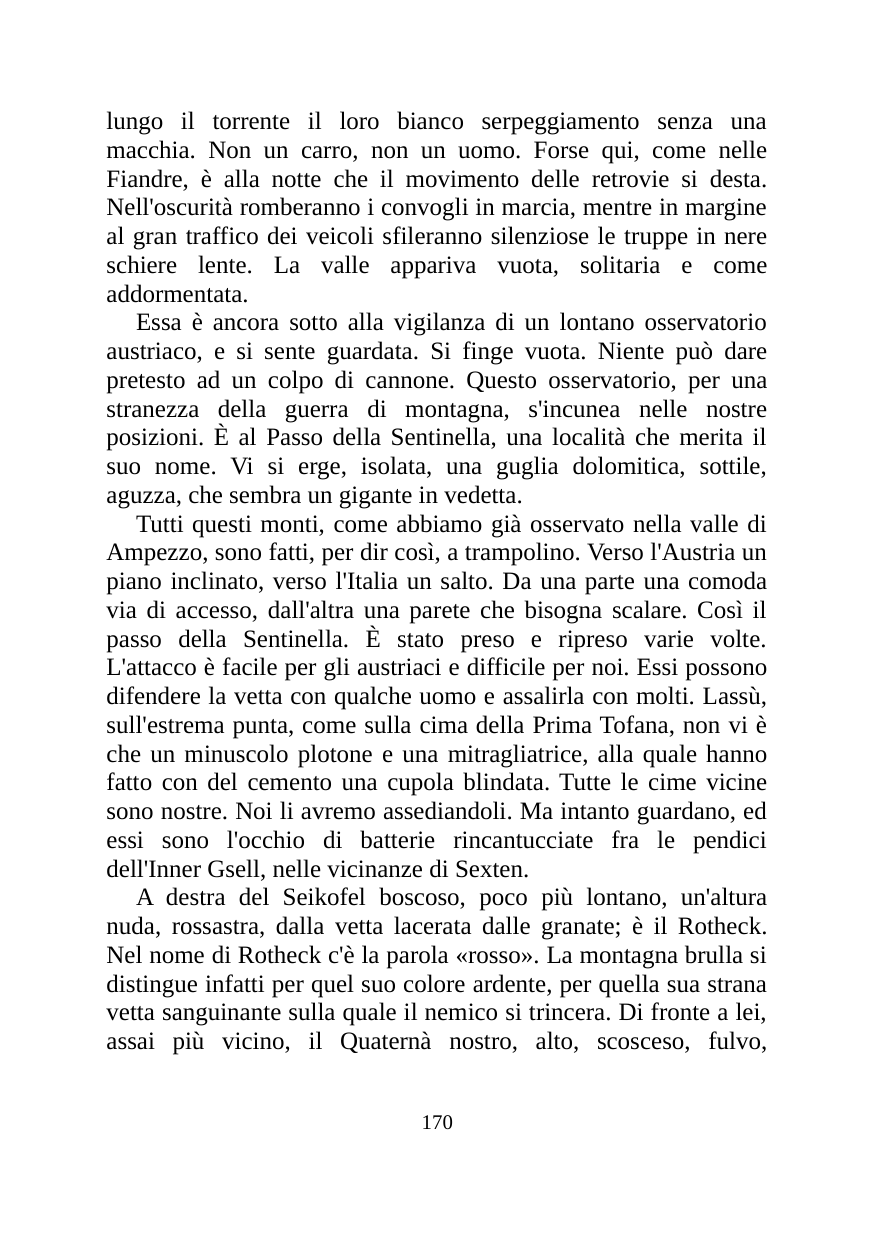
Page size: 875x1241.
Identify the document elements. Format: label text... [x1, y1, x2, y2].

text A destra del Seikofel boscoso, poco più lontano, un'altura nuda, rossastra, dalla vetta lacerata dalle granate; è il Rotheck. Nel nome di Rotheck c'è la parola «rosso». La montagna brulla si distingue infatti per quel suo colore ardente, per quella sua strana vetta sanguinante sulla quale il nemico si trincera. Di fronte a lei, assai più vicino, il Quaternà nostro, alto, scosceso, fulvo, [106, 882, 768, 1055]
text Essa è ancora sotto alla vigilanza di un lontano osservatorio austriaco, e si sente guardata. Si finge vuota. Niente può dare pretesto ad un colpo di cannone. Questo osservatorio, per una stranezza della guerra di montagna, s'incunea nelle nostre posizioni. È al Passo della Sentinella, una località che merita il suo nome. Vi si erge, isolata, una guglia dolomitica, sottile, aguzza, che sembra un gigante in vedetta. [106, 307, 768, 509]
text Tutti questi monti, come abbiamo già osservato nella valle di Ampezzo, sono fatti, per dir così, a trampolino. Verso l'Austria un piano inclinato, verso l'Italia un salto. Da una parte una comoda via di accesso, dall'altra una parete che bisogna scalare. Così il passo della Sentinella. È stato preso e ripreso varie volte. L'attacco è facile per gli austriaci e difficile per noi. Essi possono difendere la vetta con qualche uomo e assalirla con molti. Lassù, sull'estrema punta, come sulla cima della Prima Tofana, non vi è che un minuscolo plotone e una mitragliatrice, alla quale hanno fatto con del cemento una cupola blindata. Tutte le cime vicine sono nostre. Noi li avremo assediandoli. Ma intanto guardano, ed essi sono l'occhio di batterie rincantucciate fra le pendici dell'Inner Gsell, nelle vicinanze di Sexten. [106, 509, 768, 882]
text lungo il torrente il loro bianco serpeggiamento senza una macchia. Non un carro, non un uomo. Forse qui, come nelle Fiandre, è alla notte che il movimento delle retrovie si desta. Nell'oscurità romberanno i convogli in marcia, mentre in margine al gran traffico dei veicoli sfileranno silenziose le truppe in nere schiere lente. La valle appariva vuota, solitaria e come addormentata. [106, 106, 768, 307]
